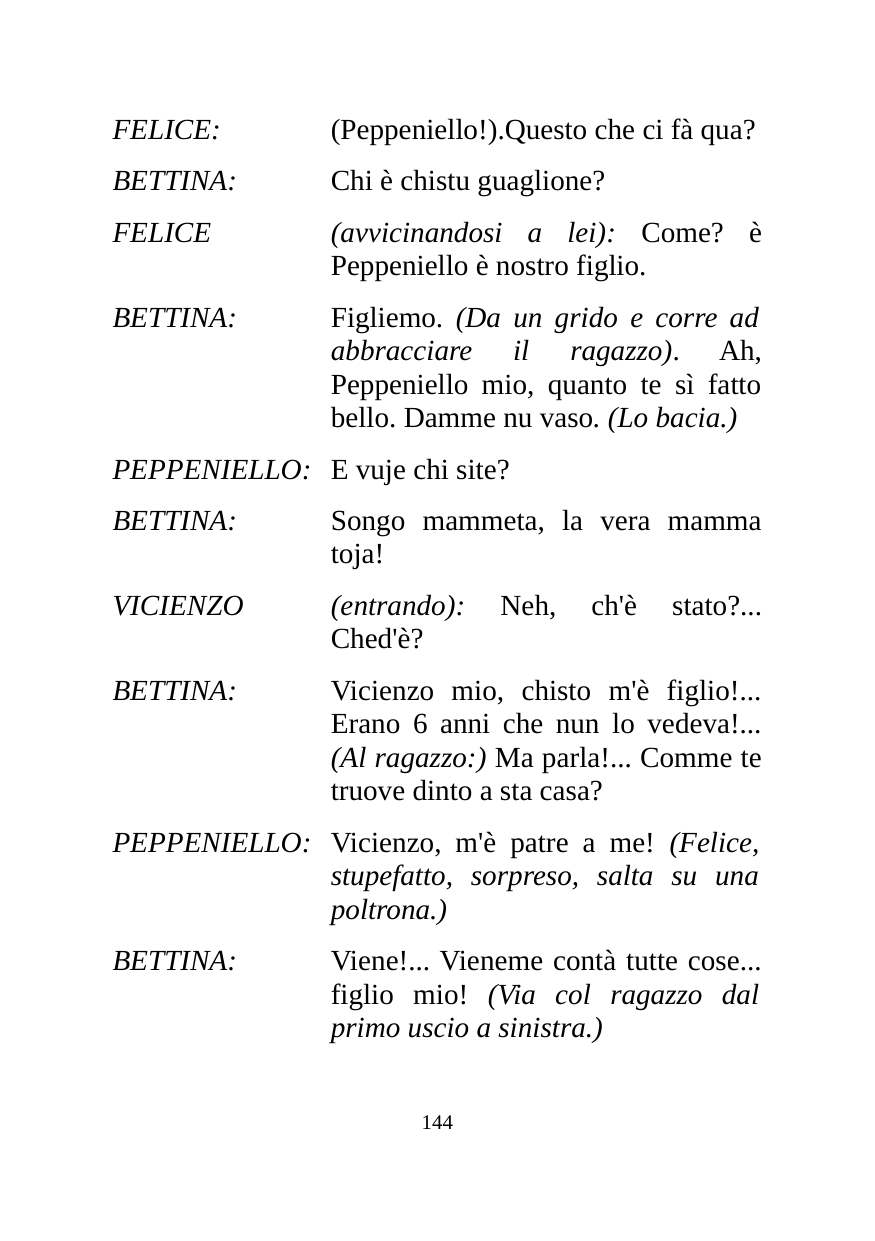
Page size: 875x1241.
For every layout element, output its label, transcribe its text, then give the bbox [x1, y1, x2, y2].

table_cell BETTINA: [106, 667, 325, 819]
table_cell Vicienzo, m'è patre a me! (Felice, stupefatto, sorpreso, salta su una poltrona.) [325, 819, 768, 937]
table_cell FELICE: [106, 106, 325, 158]
table_cell Songo mammeta, la vera mamma toja! [325, 497, 768, 582]
table_cell BETTINA: [106, 158, 325, 209]
table_cell PEPPENIELLO: [106, 819, 325, 937]
table_cell E vuje chi site? [325, 446, 768, 497]
table_cell Figliemo. (Da un grido e corre ad abbracciare il ragazzo). Ah, Peppeniello mio, quanto te sì fatto bello. Damme nu vaso. (Lo bacia.) [325, 294, 768, 446]
table_cell Chi è chistu guaglione? [325, 158, 768, 209]
table_cell Viene!... Vieneme contà tutte cose... figlio mio! (Via col ragazzo dal primo uscio a sinistra.) [325, 938, 768, 1056]
table_cell BETTINA: [106, 938, 325, 1056]
table_cell BETTINA: [106, 294, 325, 446]
table_cell BETTINA: [106, 497, 325, 582]
table_cell Vicienzo mio, chisto m'è figlio!... Erano 6 anni che nun lo vedeva!... (Al ragazzo:) Ma parla!... Comme te truove dinto a sta casa? [325, 667, 768, 819]
table_cell FELICE [106, 209, 325, 294]
table_cell (entrando): Neh, ch'è stato?... Ched'è? [325, 582, 768, 667]
table_cell VICIENZO [106, 582, 325, 667]
table_cell (Peppeniello!).Questo che ci fà qua? [325, 106, 768, 158]
table_cell (avvicinandosi a lei): Come? è Peppeniello è nostro figlio. [325, 209, 768, 294]
table_cell PEPPENIELLO: [106, 446, 325, 497]
